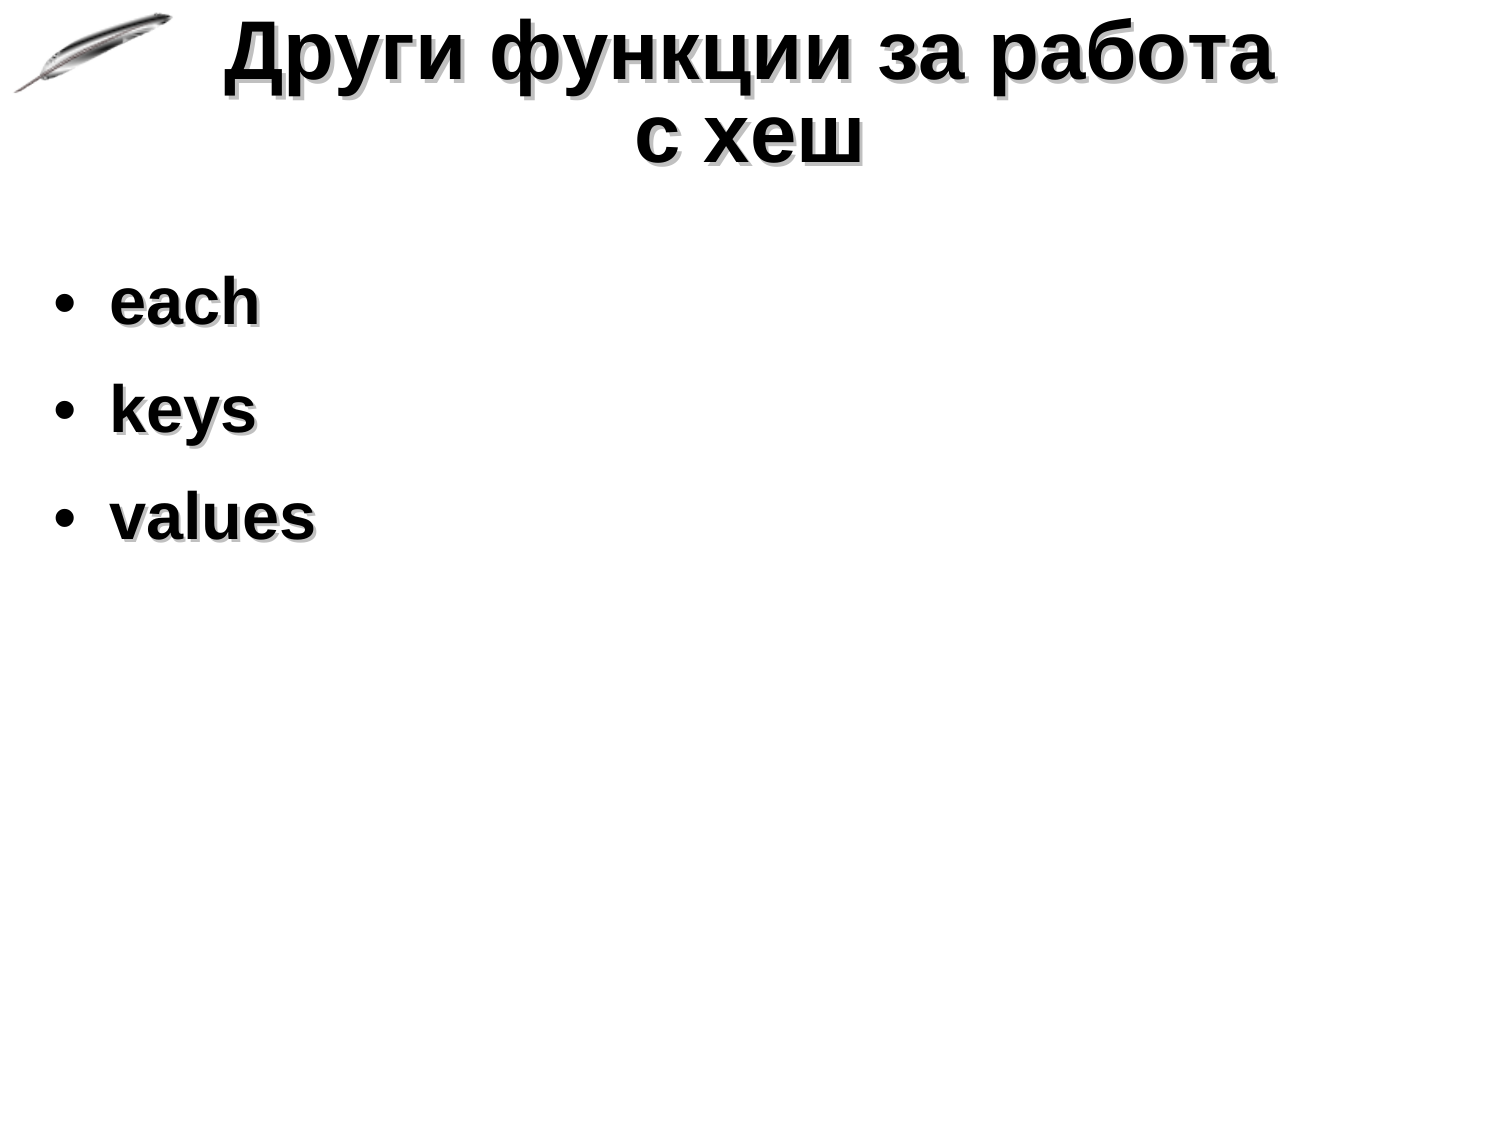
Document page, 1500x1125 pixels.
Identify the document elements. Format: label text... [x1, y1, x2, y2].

picture [10, 11, 178, 95]
list each keys values [53, 265, 1447, 1084]
title Други функции за работа с хеш [209, 7, 1291, 186]
